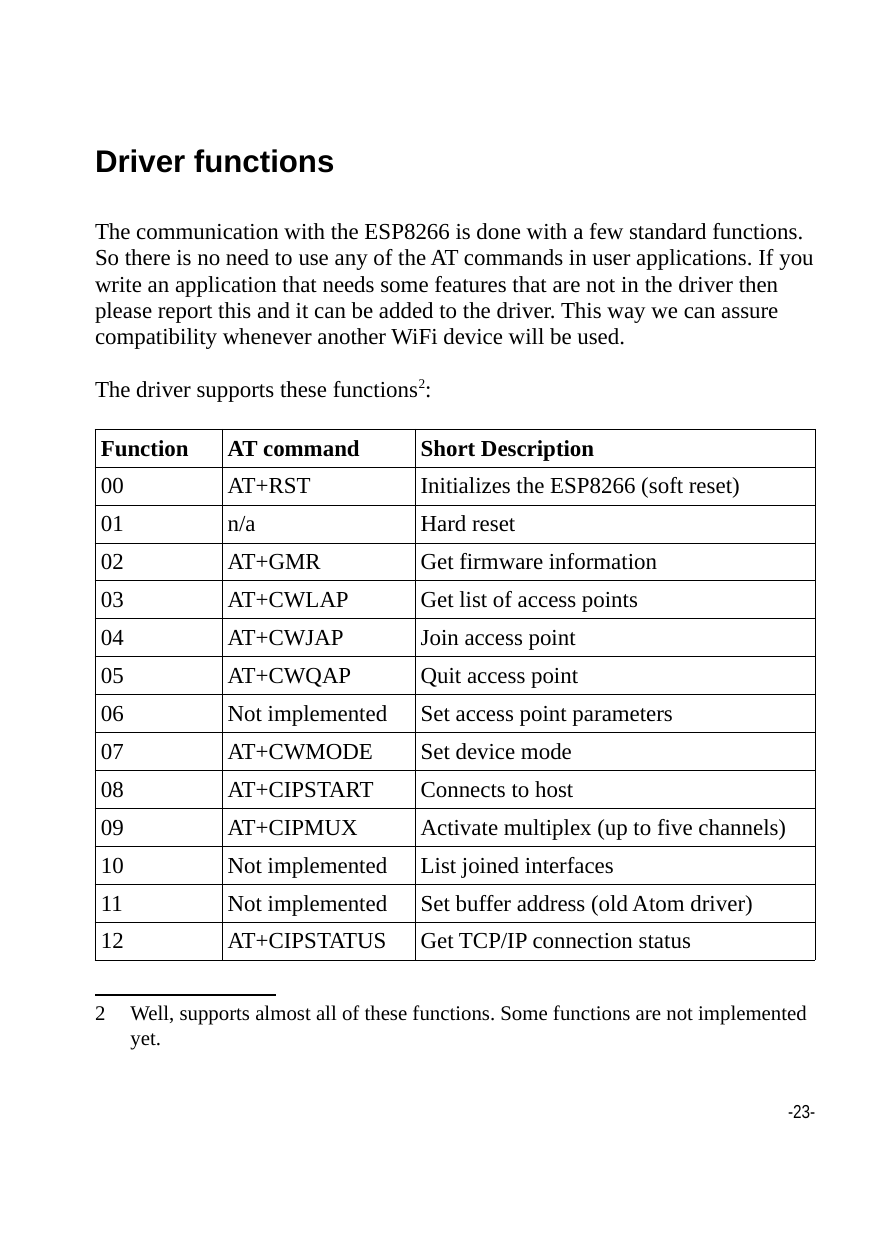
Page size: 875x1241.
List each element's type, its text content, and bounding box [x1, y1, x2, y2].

table_cell 12 [96, 923, 222, 959]
table_cell AT+GMR [223, 544, 415, 580]
table_cell 07 [96, 733, 222, 770]
table_header Function [96, 430, 222, 467]
table_header Short Description [416, 430, 815, 467]
table_cell AT+CWMODE [223, 733, 415, 770]
table_cell Not implemented [223, 695, 415, 732]
table_cell Not implemented [223, 885, 415, 922]
table_cell AT+RST [223, 468, 415, 504]
table_cell Get list of access points [416, 581, 815, 618]
table_cell Not implemented [223, 847, 415, 884]
table_cell 11 [96, 885, 222, 922]
table_cell 10 [96, 847, 222, 884]
table_cell AT+CWQAP [223, 657, 415, 694]
table_header AT command [223, 430, 415, 467]
table_cell Quit access point [416, 657, 815, 694]
table_cell Initializes the ESP8266 (soft reset) [416, 468, 815, 504]
subtitle Driver functions [95, 143, 815, 179]
table_cell 04 [96, 619, 222, 656]
table_cell Set access point parameters [416, 695, 815, 732]
table_cell 09 [96, 809, 222, 846]
text The driver supports these functions: [95, 376, 815, 402]
table_cell AT+CWLAP [223, 581, 415, 618]
table_cell Get firmware information [416, 544, 815, 580]
table_cell AT+CIPMUX [223, 809, 415, 846]
table_cell List joined interfaces [416, 847, 815, 884]
table_cell 00 [96, 468, 222, 504]
table_cell 03 [96, 581, 222, 618]
table_cell Get TCP/IP connection status [416, 923, 815, 959]
table_cell Set device mode [416, 733, 815, 770]
table_cell 08 [96, 771, 222, 808]
table_cell Join access point [416, 619, 815, 656]
table_cell 05 [96, 657, 222, 694]
table_cell 01 [96, 506, 222, 542]
table_cell Set buffer address (old Atom driver) [416, 885, 815, 922]
text Well, supports almost all of these functions. Some functions are not implemented yet. [95, 1001, 815, 1049]
table_cell Hard reset [416, 506, 815, 542]
table_cell n/a [223, 506, 415, 542]
table_cell AT+CIPSTART [223, 771, 415, 808]
table_cell 06 [96, 695, 222, 732]
text The communication with the ESP8266 is done with a few standard functions. So there is no need to use any of the AT commands in user applications. If you write an application that needs some features that are not in the driver then please report this and it can be added to the driver. This way we can assure compatibility whenever another WiFi device will be used. [95, 218, 815, 350]
table_cell 02 [96, 544, 222, 580]
table_cell AT+CIPSTATUS [223, 923, 415, 959]
table_cell Activate multiplex (up to five channels) [416, 809, 815, 846]
table_cell Connects to host [416, 771, 815, 808]
table_cell AT+CWJAP [223, 619, 415, 656]
